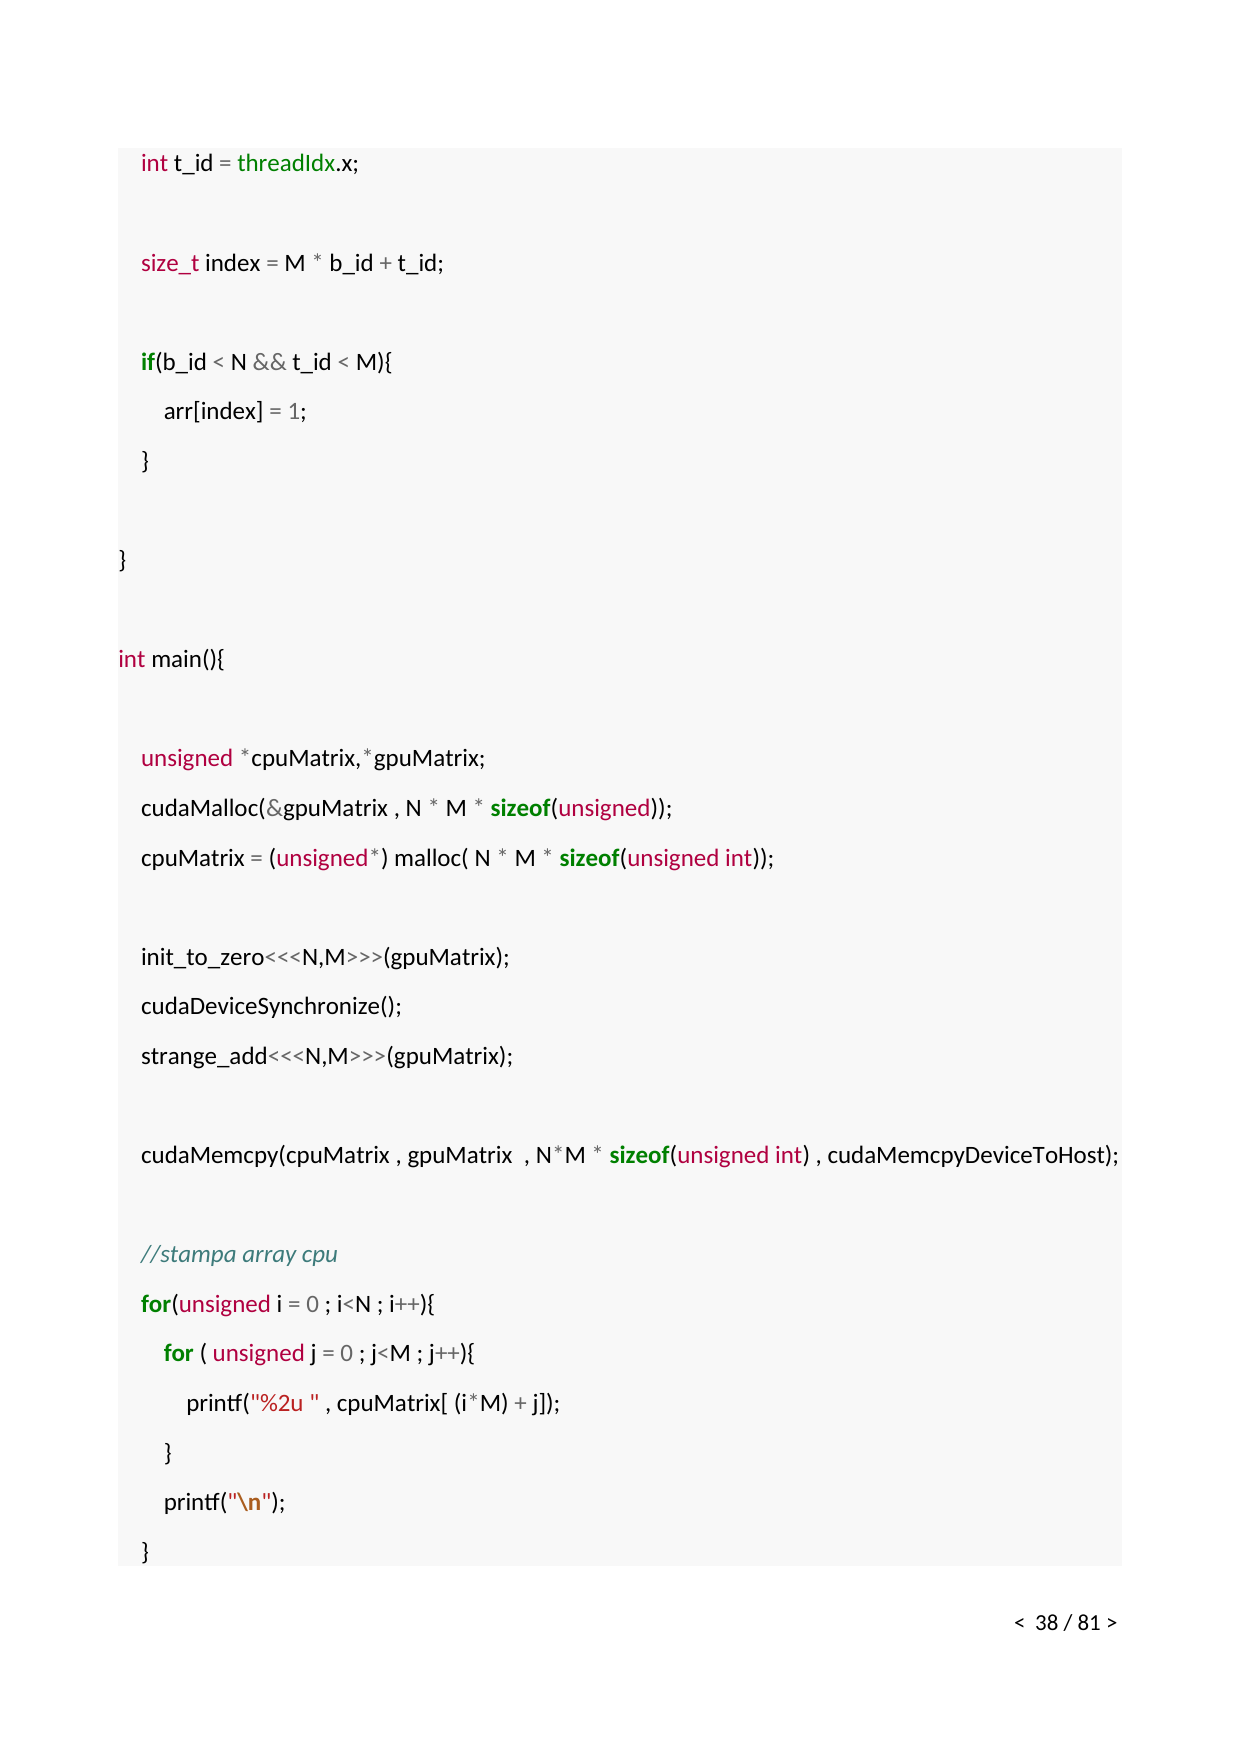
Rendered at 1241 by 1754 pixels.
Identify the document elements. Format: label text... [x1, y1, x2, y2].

text int t_id = threadIdx.x; [118, 148, 1122, 178]
text //stampa array cpu [118, 1238, 1122, 1269]
text for ( unsigned j = 0 ; j<M ; j++){ [118, 1338, 1122, 1368]
text } [118, 1437, 1122, 1467]
text size_t index = M * b_id + t_id; [118, 247, 1122, 277]
text printf("%2u " , cpuMatrix[ (i*M) + j]); [118, 1387, 1122, 1418]
text cpuMatrix = (unsigned*) malloc( N * M * sizeof(unsigned int)); [118, 842, 1122, 872]
text } [118, 544, 1122, 575]
text init_to_zero<<<N,M>>>(gpuMatrix); [118, 941, 1122, 971]
text unsigned *cpuMatrix,*gpuMatrix; [118, 743, 1122, 773]
text strange_add<<<N,M>>>(gpuMatrix); [118, 1040, 1122, 1071]
text } [118, 1536, 1122, 1566]
text printf("\n"); [118, 1486, 1122, 1517]
text arr[index] = 1; [118, 396, 1122, 426]
text cudaMemcpy(cpuMatrix , gpuMatrix , N*M * sizeof(unsigned int) , cudaMemcpyDeviceToHost); [118, 1139, 1122, 1170]
text cudaDeviceSynchronize(); [118, 991, 1122, 1021]
text int main(){ [118, 643, 1122, 674]
text cudaMalloc(&gpuMatrix , N * M * sizeof(unsigned)); [118, 792, 1122, 823]
text if(b_id < N && t_id < M){ [118, 346, 1122, 376]
text } [118, 445, 1122, 476]
text for(unsigned i = 0 ; i<N ; i++){ [118, 1288, 1122, 1318]
